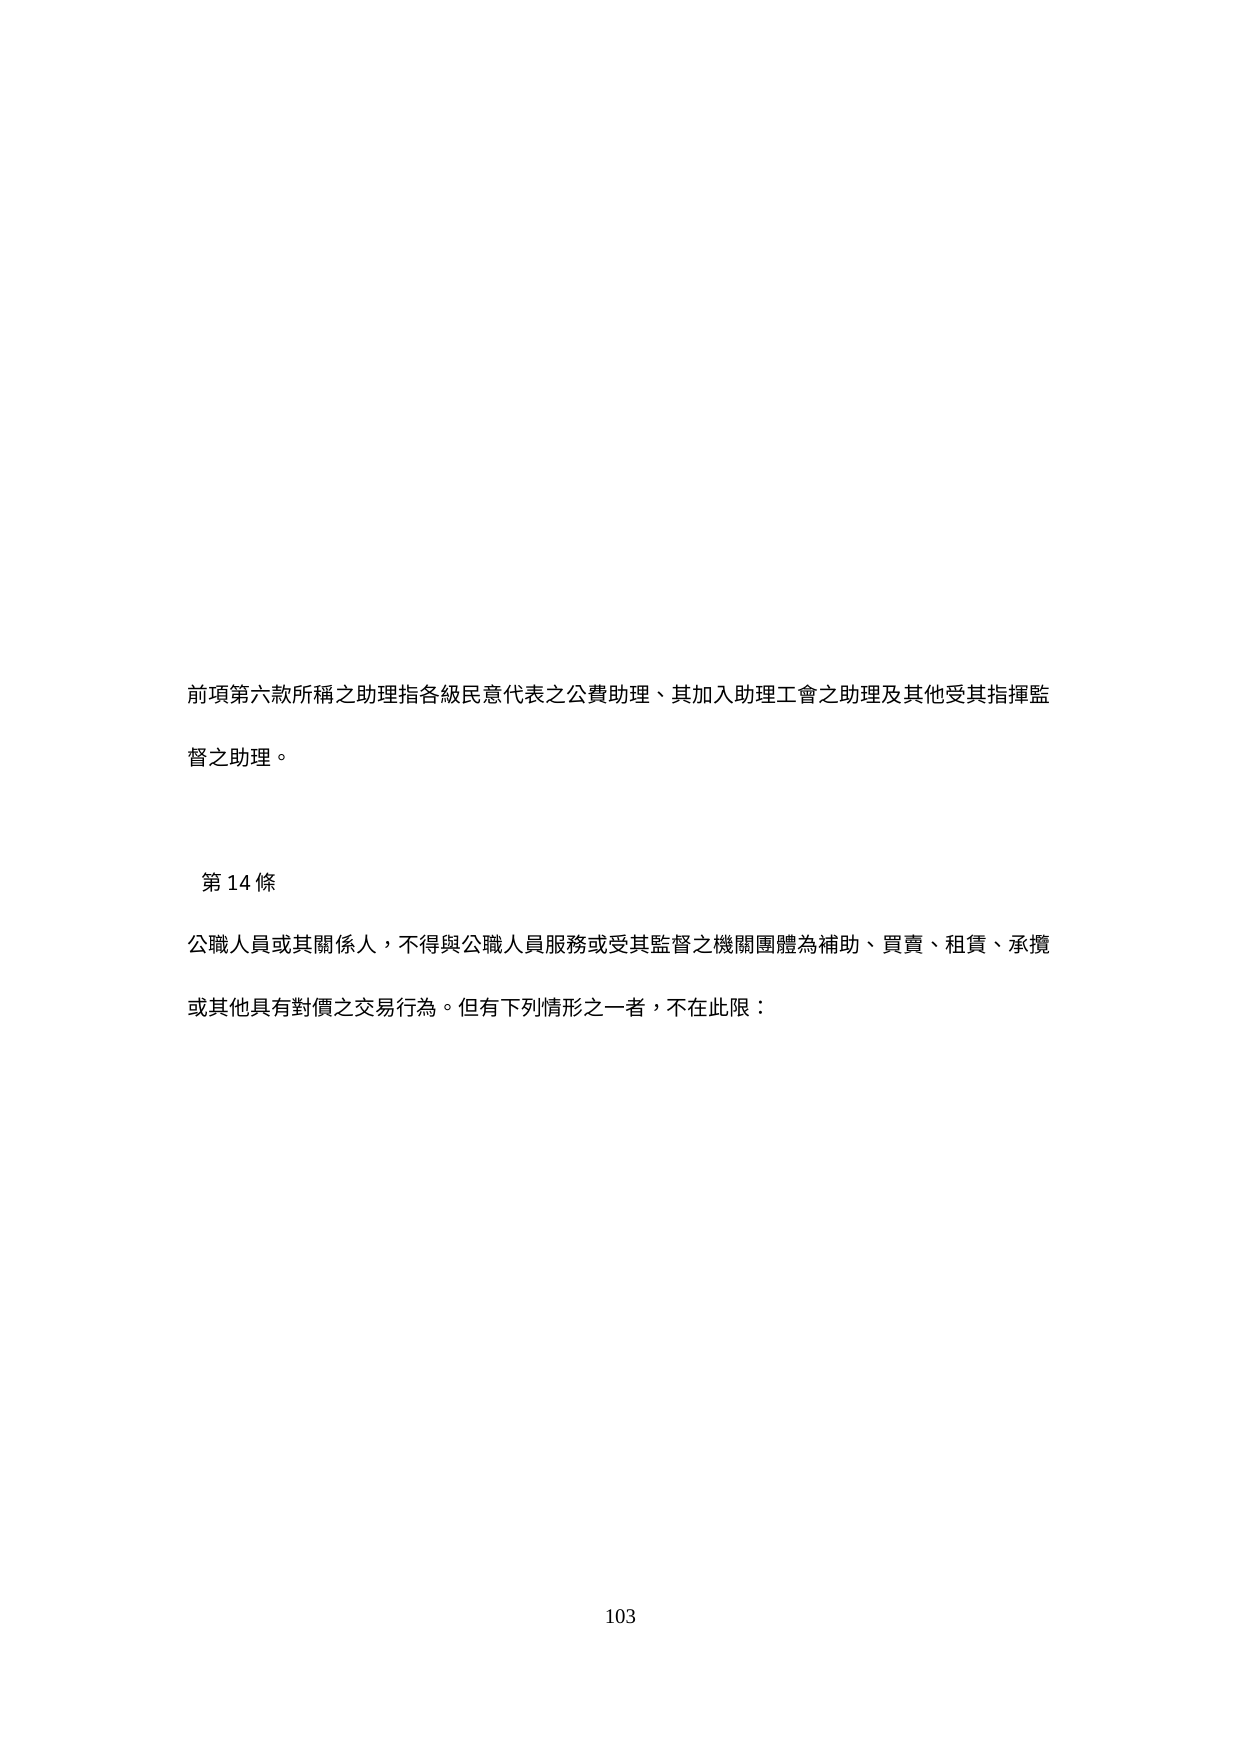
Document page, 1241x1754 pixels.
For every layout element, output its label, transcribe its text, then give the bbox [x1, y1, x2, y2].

text 第14條 [114, 839, 1146, 902]
text 公職人員或其關係人，不得與公職人員服務或受其監督之機關團體為補助、買賣、租賃、承攬或其他具有對價之交易行為。但有下列情形之一者，不在此限： [187, 902, 1053, 1027]
text 前項第六款所稱之助理指各級民意代表之公費助理、其加入助理工會之助理及其他受其指揮監督之助理。 [187, 652, 1053, 777]
